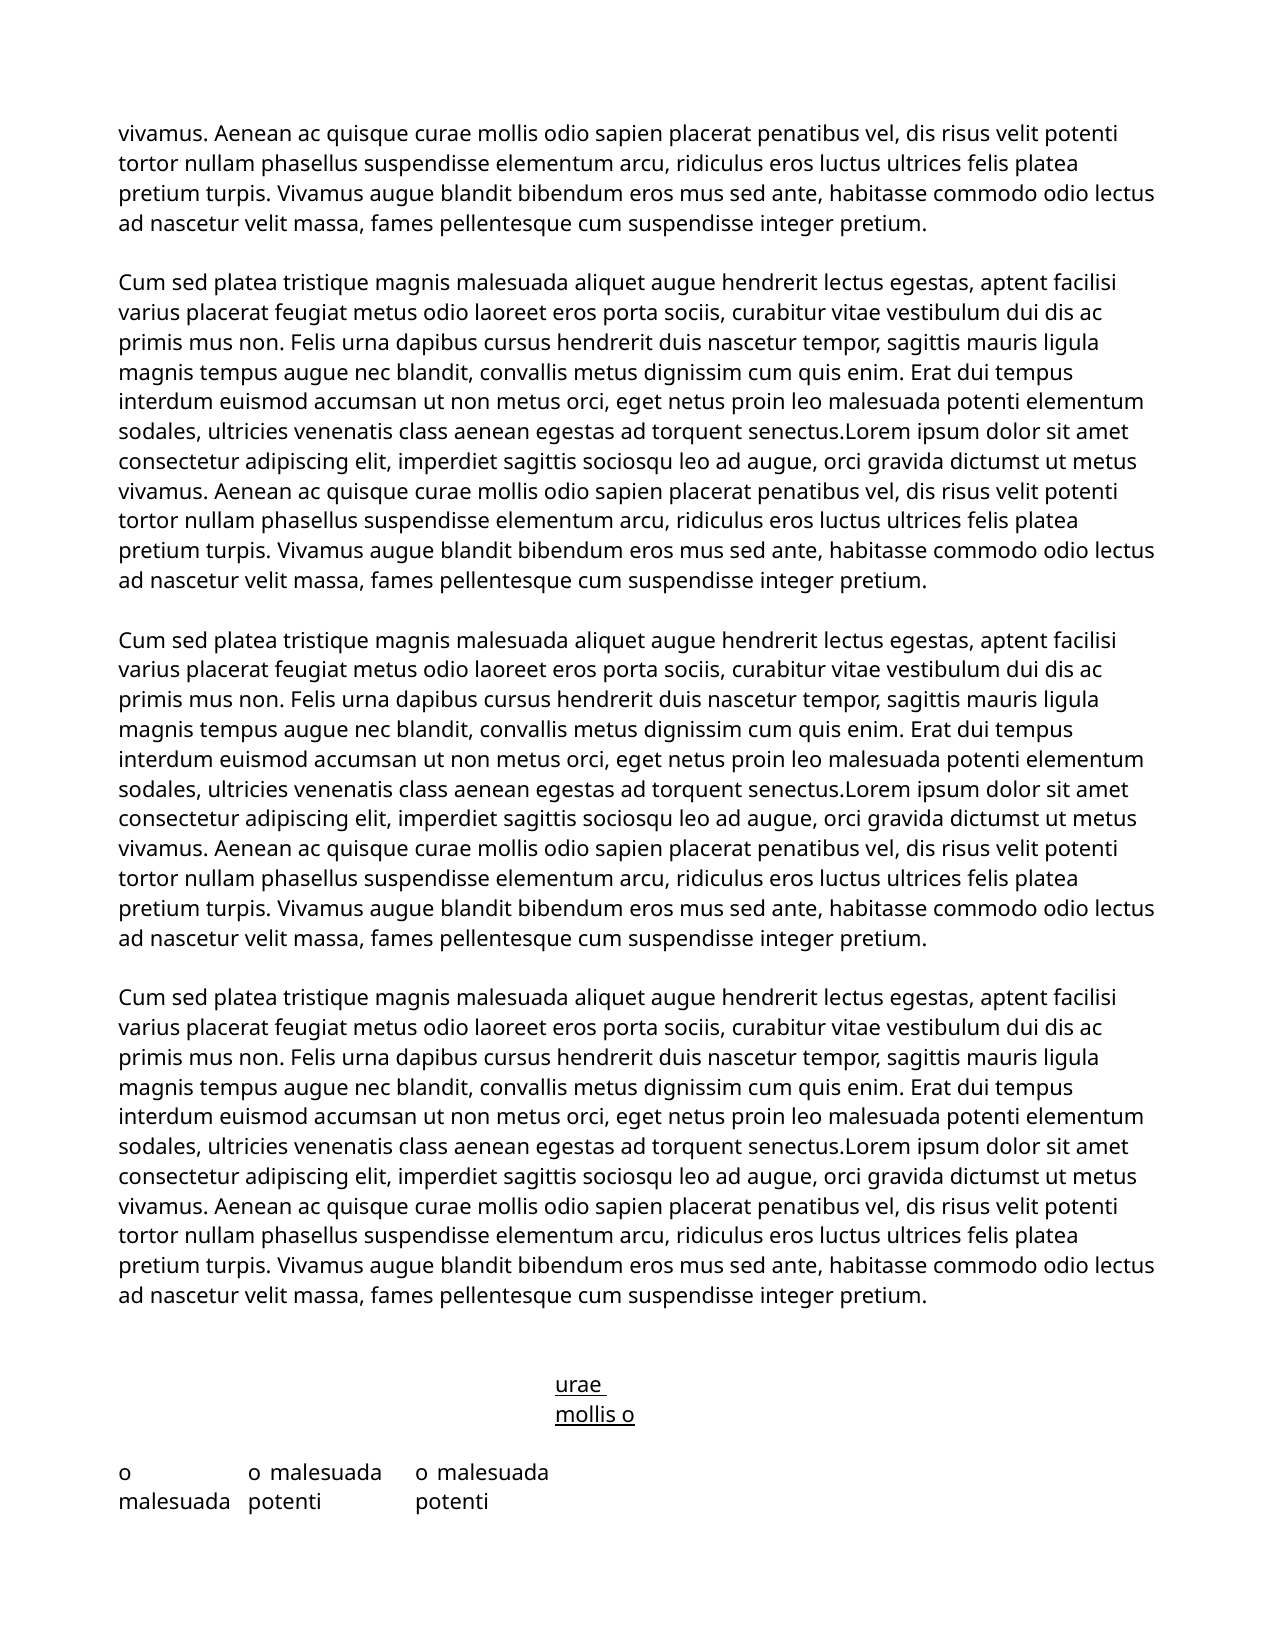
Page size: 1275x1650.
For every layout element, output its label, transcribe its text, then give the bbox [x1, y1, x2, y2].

table_header [934, 1369, 1069, 1459]
text vivamus. Aenean ac quisque curae mollis odio sapien placerat penatibus vel, dis risus velit potenti tortor nullam phasellus suspendisse elementum arcu, ridiculus eros luctus ultrices felis platea pretium turpis. Vivamus augue blandit bibendum eros mus sed ante, habitasse commodo odio lectus ad nascetur velit massa, fames pellentesque cum suspendisse integer pretium. [118, 118, 1157, 237]
table_header [827, 1369, 934, 1459]
table_cell [563, 1459, 711, 1516]
text Cum sed platea tristique magnis malesuada aliquet augue hendrerit lectus egestas, aptent facilisi varius placerat feugiat metus odio laoreet eros porta sociis, curabitur vitae vestibulum dui dis ac primis mus non. Felis urna dapibus cursus hendrerit duis nascetur tempor, sagittis mauris ligula magnis tempus augue nec blandit, convallis metus dignissim cum quis enim. Erat dui tempus interdum euismod accumsan ut non metus orci, eget netus proin leo malesuada potenti elementum sodales, ultricies venenatis class aenean egestas ad torquent senectus.Lorem ipsum dolor sit amet consectetur adipiscing elit, imperdiet sagittis sociosqu leo ad augue, orci gravida dictumst ut metus vivamus. Aenean ac quisque curae mollis odio sapien placerat penatibus vel, dis risus velit potenti tortor nullam phasellus suspendisse elementum arcu, ridiculus eros luctus ultrices felis platea pretium turpis. Vivamus augue blandit bibendum eros mus sed ante, habitasse commodo odio lectus ad nascetur velit massa, fames pellentesque cum suspendisse integer pretium. [118, 267, 1157, 595]
table_cell o malesuada potenti [415, 1459, 563, 1516]
text Cum sed platea tristique magnis malesuada aliquet augue hendrerit lectus egestas, aptent facilisi varius placerat feugiat metus odio laoreet eros porta sociis, curabitur vitae vestibulum dui dis ac primis mus non. Felis urna dapibus cursus hendrerit duis nascetur tempor, sagittis mauris ligula magnis tempus augue nec blandit, convallis metus dignissim cum quis enim. Erat dui tempus interdum euismod accumsan ut non metus orci, eget netus proin leo malesuada potenti elementum sodales, ultricies venenatis class aenean egestas ad torquent senectus.Lorem ipsum dolor sit amet consectetur adipiscing elit, imperdiet sagittis sociosqu leo ad augue, orci gravida dictumst ut metus vivamus. Aenean ac quisque curae mollis odio sapien placerat penatibus vel, dis risus velit potenti tortor nullam phasellus suspendisse elementum arcu, ridiculus eros luctus ultrices felis platea pretium turpis. Vivamus augue blandit bibendum eros mus sed ante, habitasse commodo odio lectus ad nascetur velit massa, fames pellentesque cum suspendisse integer pretium. [118, 982, 1157, 1310]
text Cum sed platea tristique magnis malesuada aliquet augue hendrerit lectus egestas, aptent facilisi varius placerat feugiat metus odio laoreet eros porta sociis, curabitur vitae vestibulum dui dis ac primis mus non. Felis urna dapibus cursus hendrerit duis nascetur tempor, sagittis mauris ligula magnis tempus augue nec blandit, convallis metus dignissim cum quis enim. Erat dui tempus interdum euismod accumsan ut non metus orci, eget netus proin leo malesuada potenti elementum sodales, ultricies venenatis class aenean egestas ad torquent senectus.Lorem ipsum dolor sit amet consectetur adipiscing elit, imperdiet sagittis sociosqu leo ad augue, orci gravida dictumst ut metus vivamus. Aenean ac quisque curae mollis odio sapien placerat penatibus vel, dis risus velit potenti tortor nullam phasellus suspendisse elementum arcu, ridiculus eros luctus ultrices felis platea pretium turpis. Vivamus augue blandit bibendum eros mus sed ante, habitasse commodo odio lectus ad nascetur velit massa, fames pellentesque cum suspendisse integer pretium. [118, 624, 1157, 952]
table_header [378, 1369, 464, 1459]
table_header [637, 1369, 723, 1459]
table_cell o malesuada potenti [248, 1459, 415, 1516]
table_header [118, 1369, 248, 1459]
table_header urae mollis o [555, 1369, 637, 1459]
table_cell [711, 1459, 934, 1516]
table_cell [934, 1459, 1157, 1516]
table_cell o malesuada [118, 1459, 248, 1516]
table_header [723, 1369, 827, 1459]
table_header [1069, 1369, 1157, 1459]
table_header [464, 1369, 555, 1459]
table_header [248, 1369, 377, 1459]
